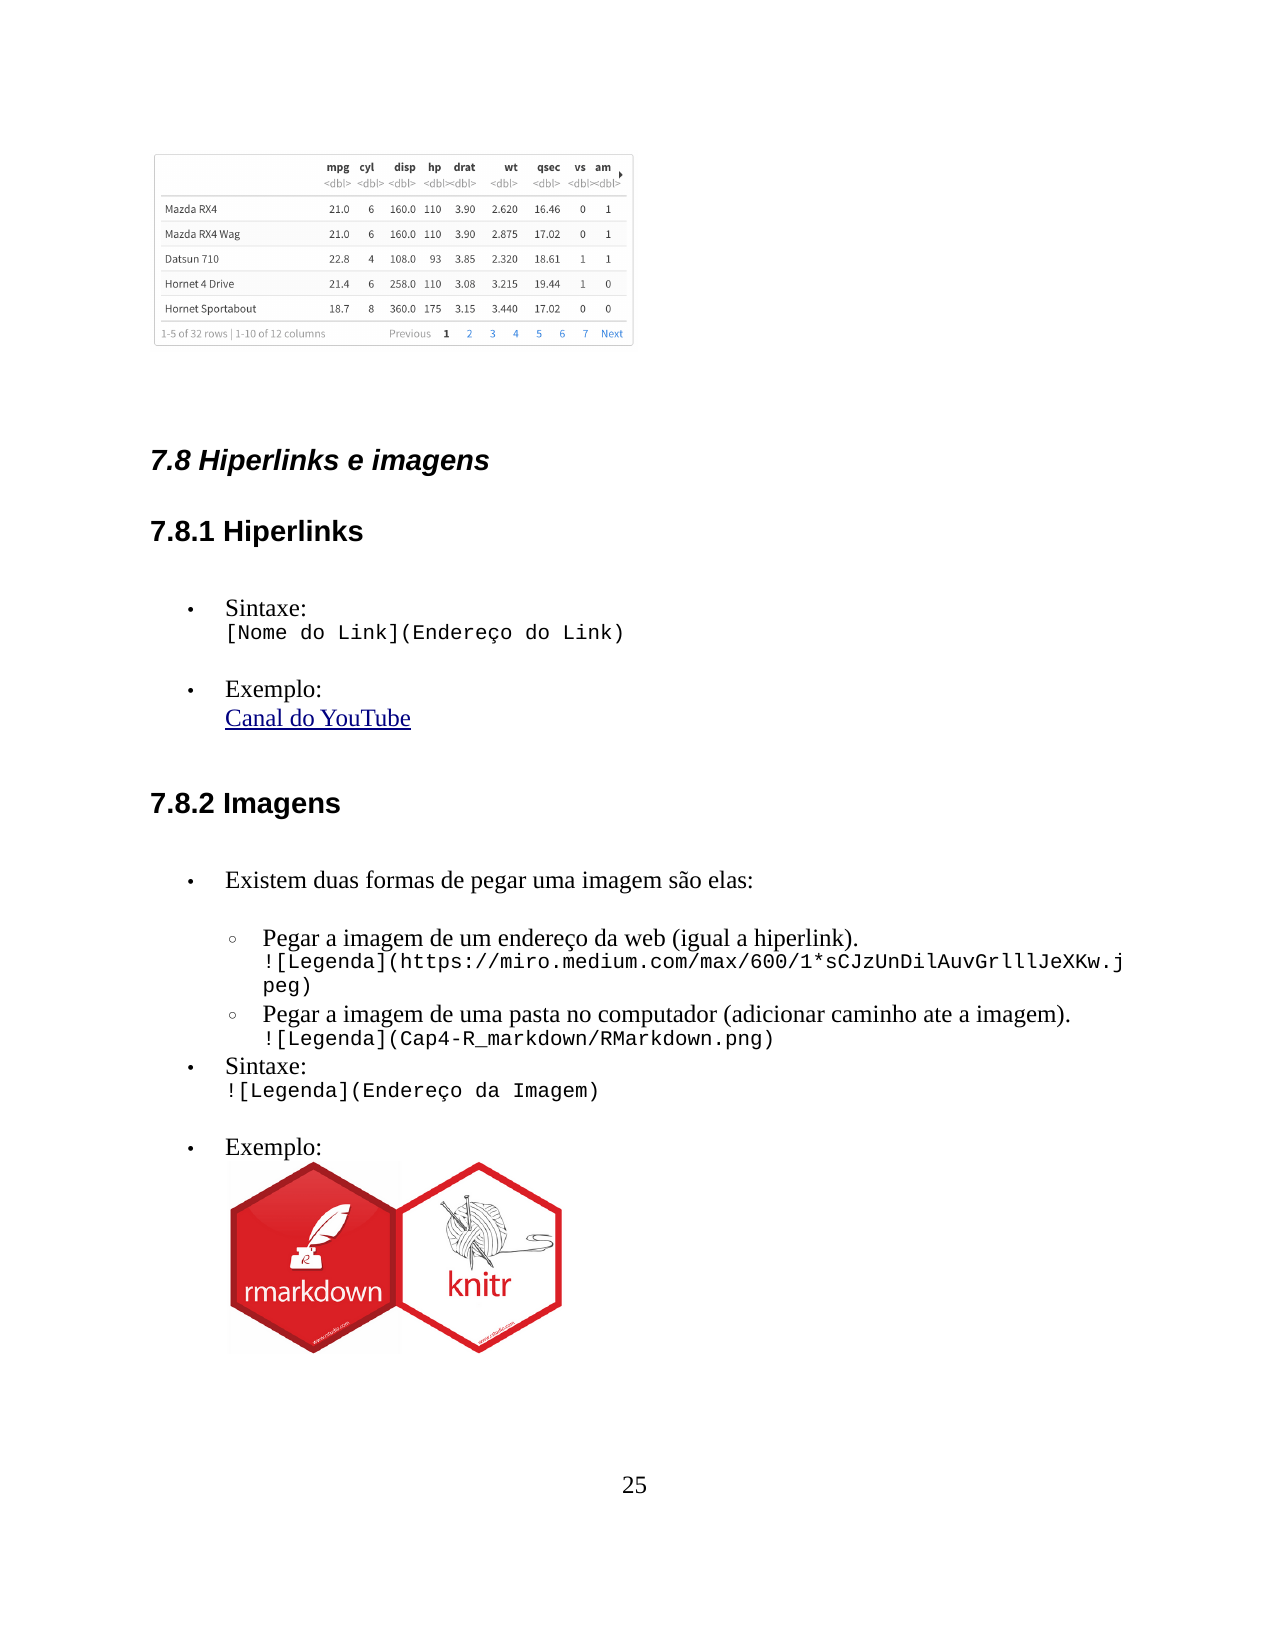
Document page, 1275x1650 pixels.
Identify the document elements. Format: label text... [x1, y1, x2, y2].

subtitle 7.8 Hiperlinks e imagens [150, 443, 1125, 476]
list Pegar a imagem de uma pasta no computador (adicionar caminho ate a imagem). ![Legenda](Cap4-R_markdown/RMarkdown.png) [225, 999, 1125, 1051]
list Sintaxe: [Nome do Link](Endereço do Link) [187, 593, 1125, 674]
list Existem duas formas de pegar uma imagem são elas: [187, 865, 1125, 923]
list Pegar a imagem de um endereço da web (igual a hiperlink). ![Legenda](https://miro.medium.com/max/600/1*sCJzUnDilAuvGrlllJeXKw.jpeg) [225, 923, 1125, 999]
picture [150, 150, 638, 352]
subtitle 7.8.2 Imagens [150, 786, 1125, 853]
list Exemplo: [187, 1132, 1125, 1382]
list Sintaxe: ![Legenda](Endereço da Imagem) [187, 1051, 1125, 1132]
picture [225, 1161, 567, 1354]
list Exemplo: Canal do YouTube [187, 674, 1125, 761]
subtitle 7.8.1 Hiperlinks [150, 514, 1125, 581]
